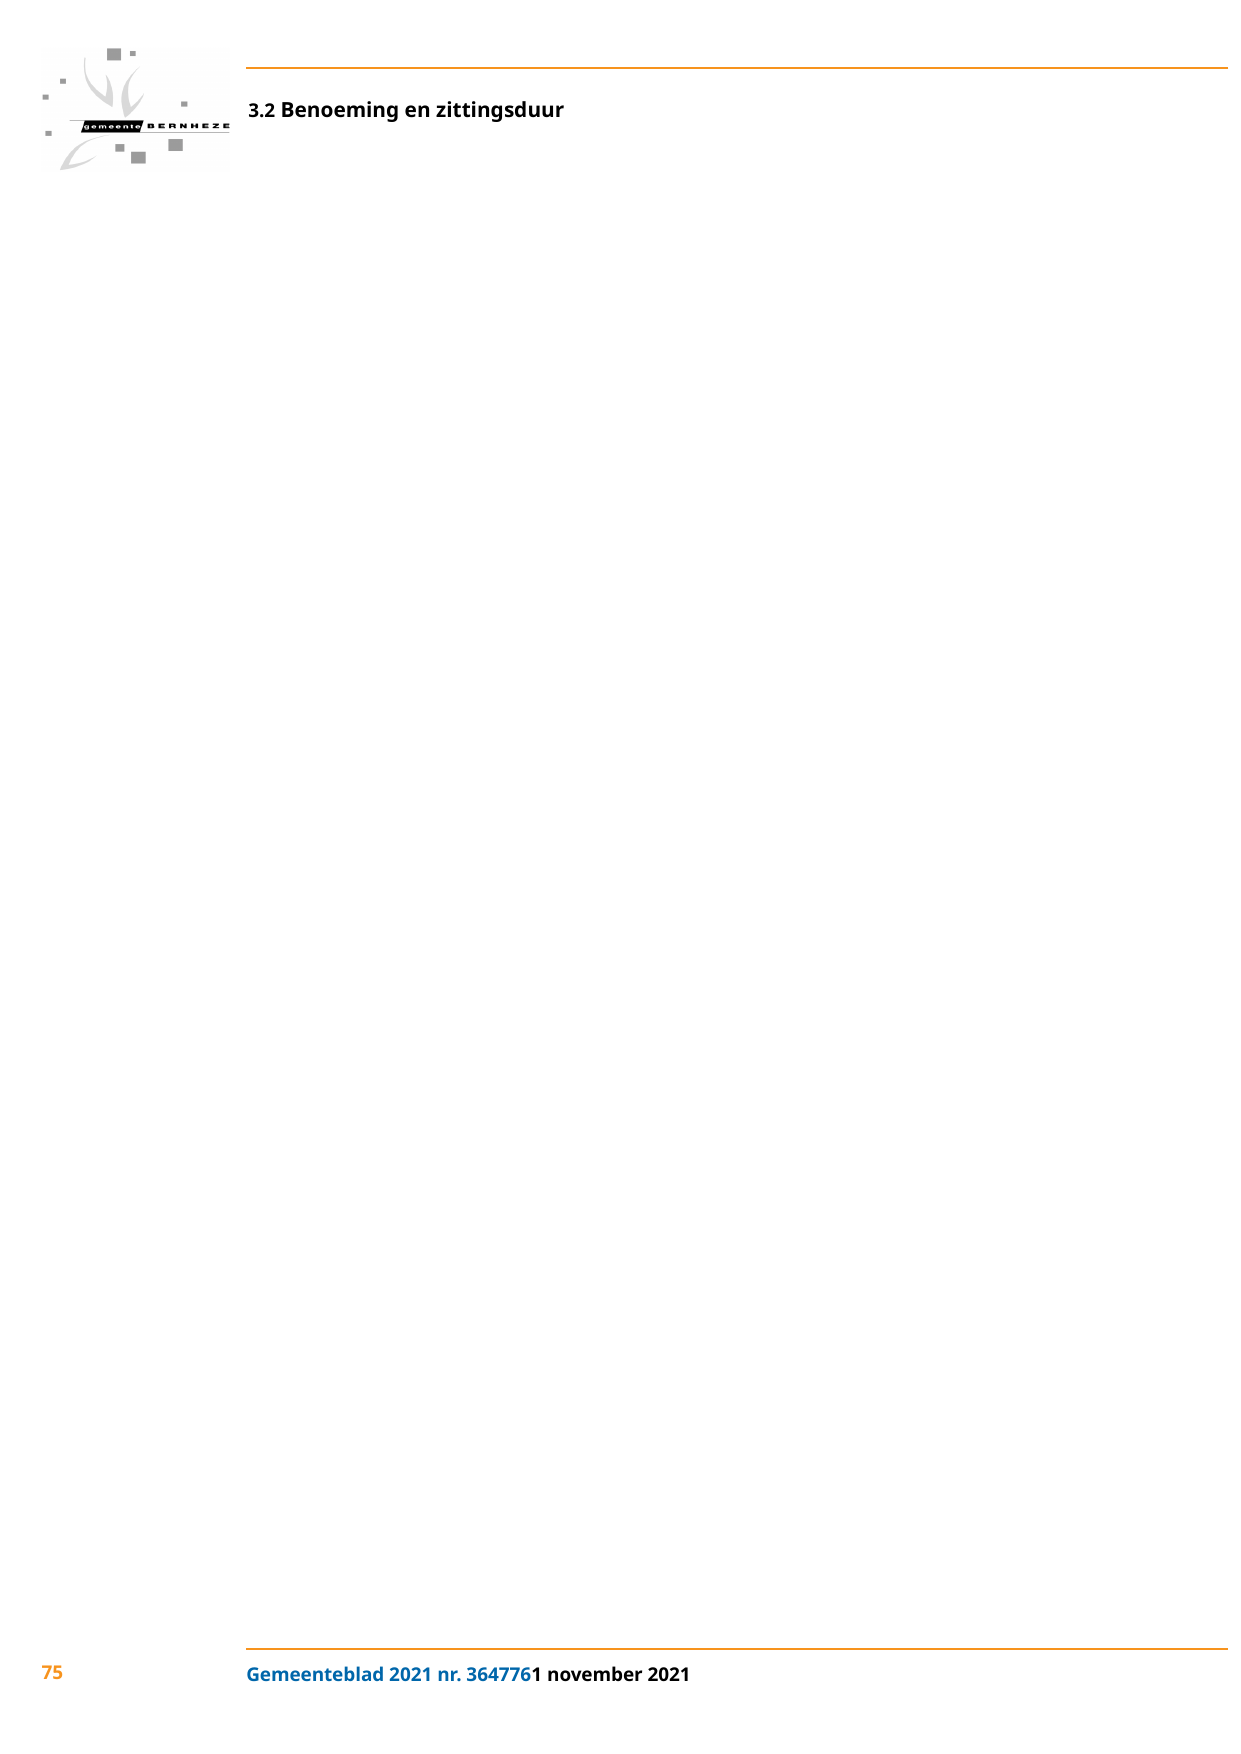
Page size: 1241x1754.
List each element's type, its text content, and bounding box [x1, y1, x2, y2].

text 3.2 Benoeming en zittingsduur [248, 95, 1152, 123]
picture [41, 47, 231, 172]
